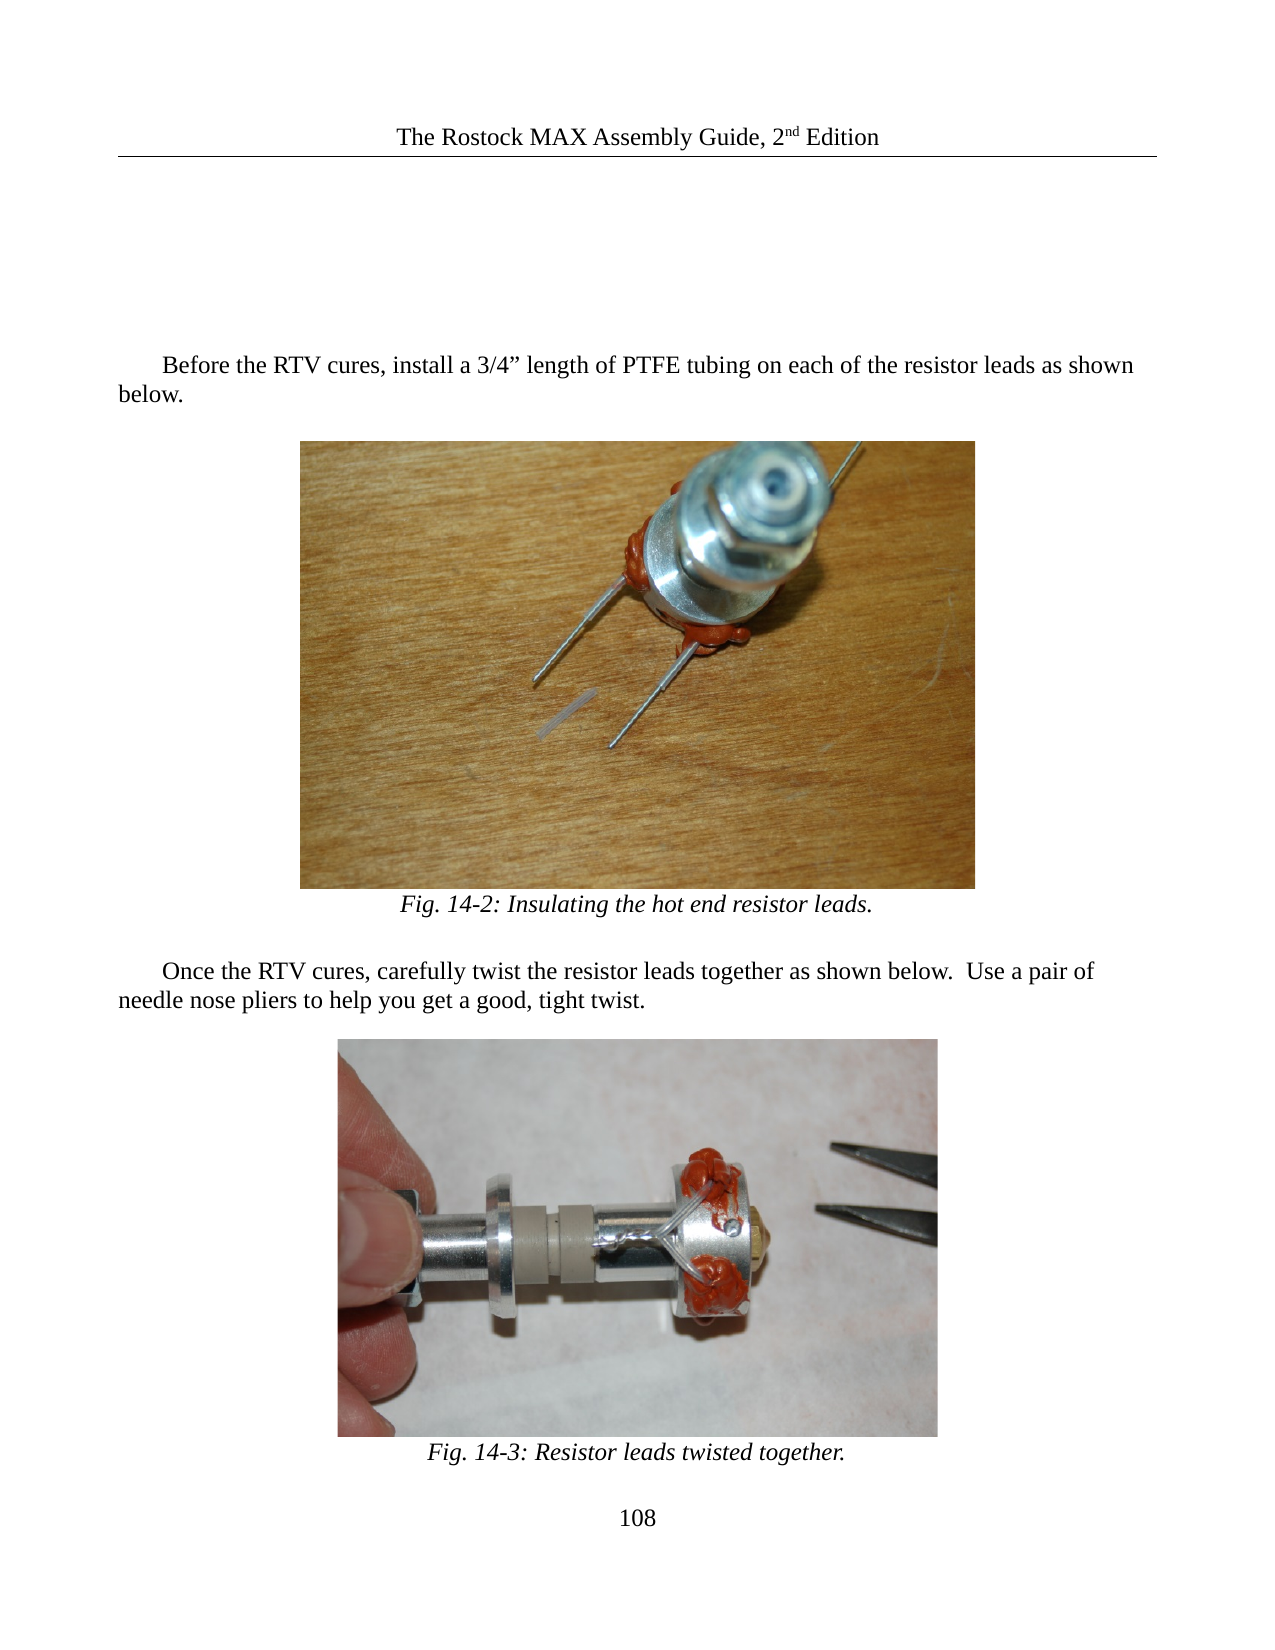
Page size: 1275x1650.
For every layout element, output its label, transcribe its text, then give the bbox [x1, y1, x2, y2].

picture [337, 1039, 938, 1437]
text Fig. 14-3: Resistor leads twisted together. [337, 1437, 937, 1465]
text Fig. 14-2: Insulating the hot end resistor leads. [300, 889, 975, 917]
text Before the RTV cures, install a 3/4” length of PTFE tubing on each of the resistor leads as shown below. [118, 350, 1157, 408]
text Once the RTV cures, carefully twist the resistor leads together as shown below. Use a pair of needle nose pliers to help you get a good, tight twist. [118, 956, 1157, 1014]
picture [300, 441, 976, 889]
